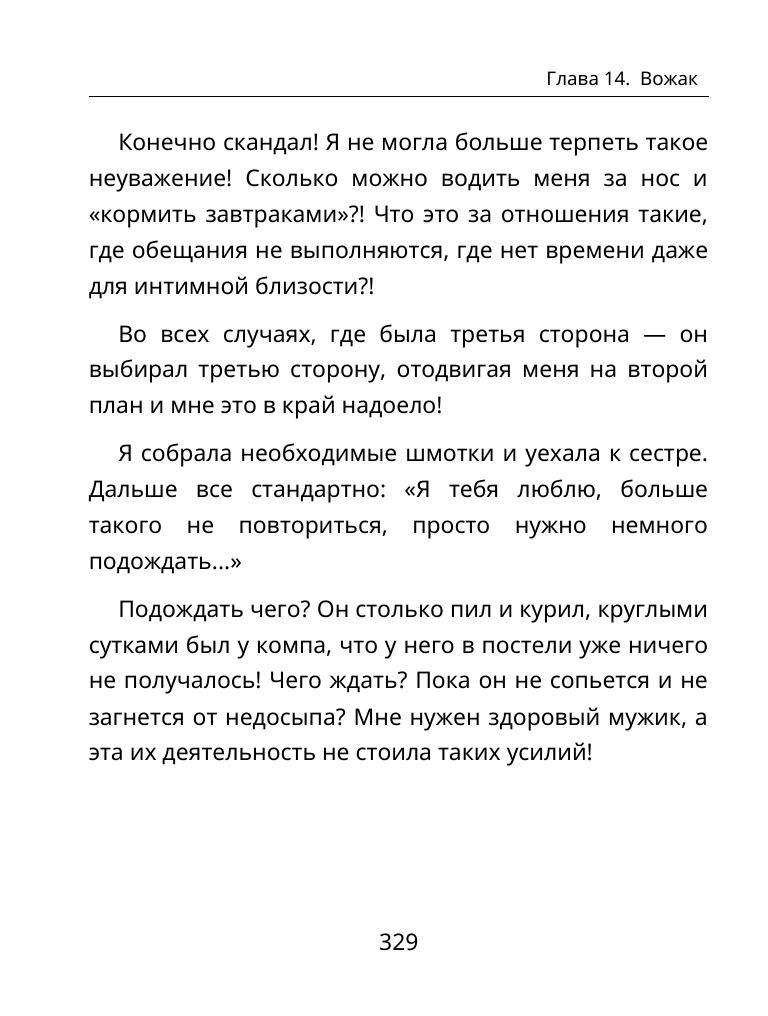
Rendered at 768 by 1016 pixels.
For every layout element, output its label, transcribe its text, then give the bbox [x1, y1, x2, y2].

text Подождать чего? Он столько пил и курил, круглыми сутками был у компа, что у него в постели уже ничего не получалось! Чего ждать? Пока он не сопьется и не загнется от недосыпа? Мне нужен здоровый мужик, а эта их деятельность не стоила таких усилий! [88, 593, 709, 768]
text Во всех случаях, где была третья сторона — он выбирал третью сторону, отодвигая меня на второй план и мне это в край надоело! [88, 317, 709, 421]
text Я собрала необходимые шмотки и уехала к сестре. Дальше все стандартно: «Я тебя люблю, больше такого не повториться, просто нужно немного подождать...» [88, 437, 709, 576]
text Конечно скандал! Я не могла больше терпеть такое неуважение! Сколько можно водить меня за нос и «кормить завтраками»?! Что это за отношения такие, где обещания не выполняются, где нет времени даже для интимной близости?! [88, 126, 709, 301]
